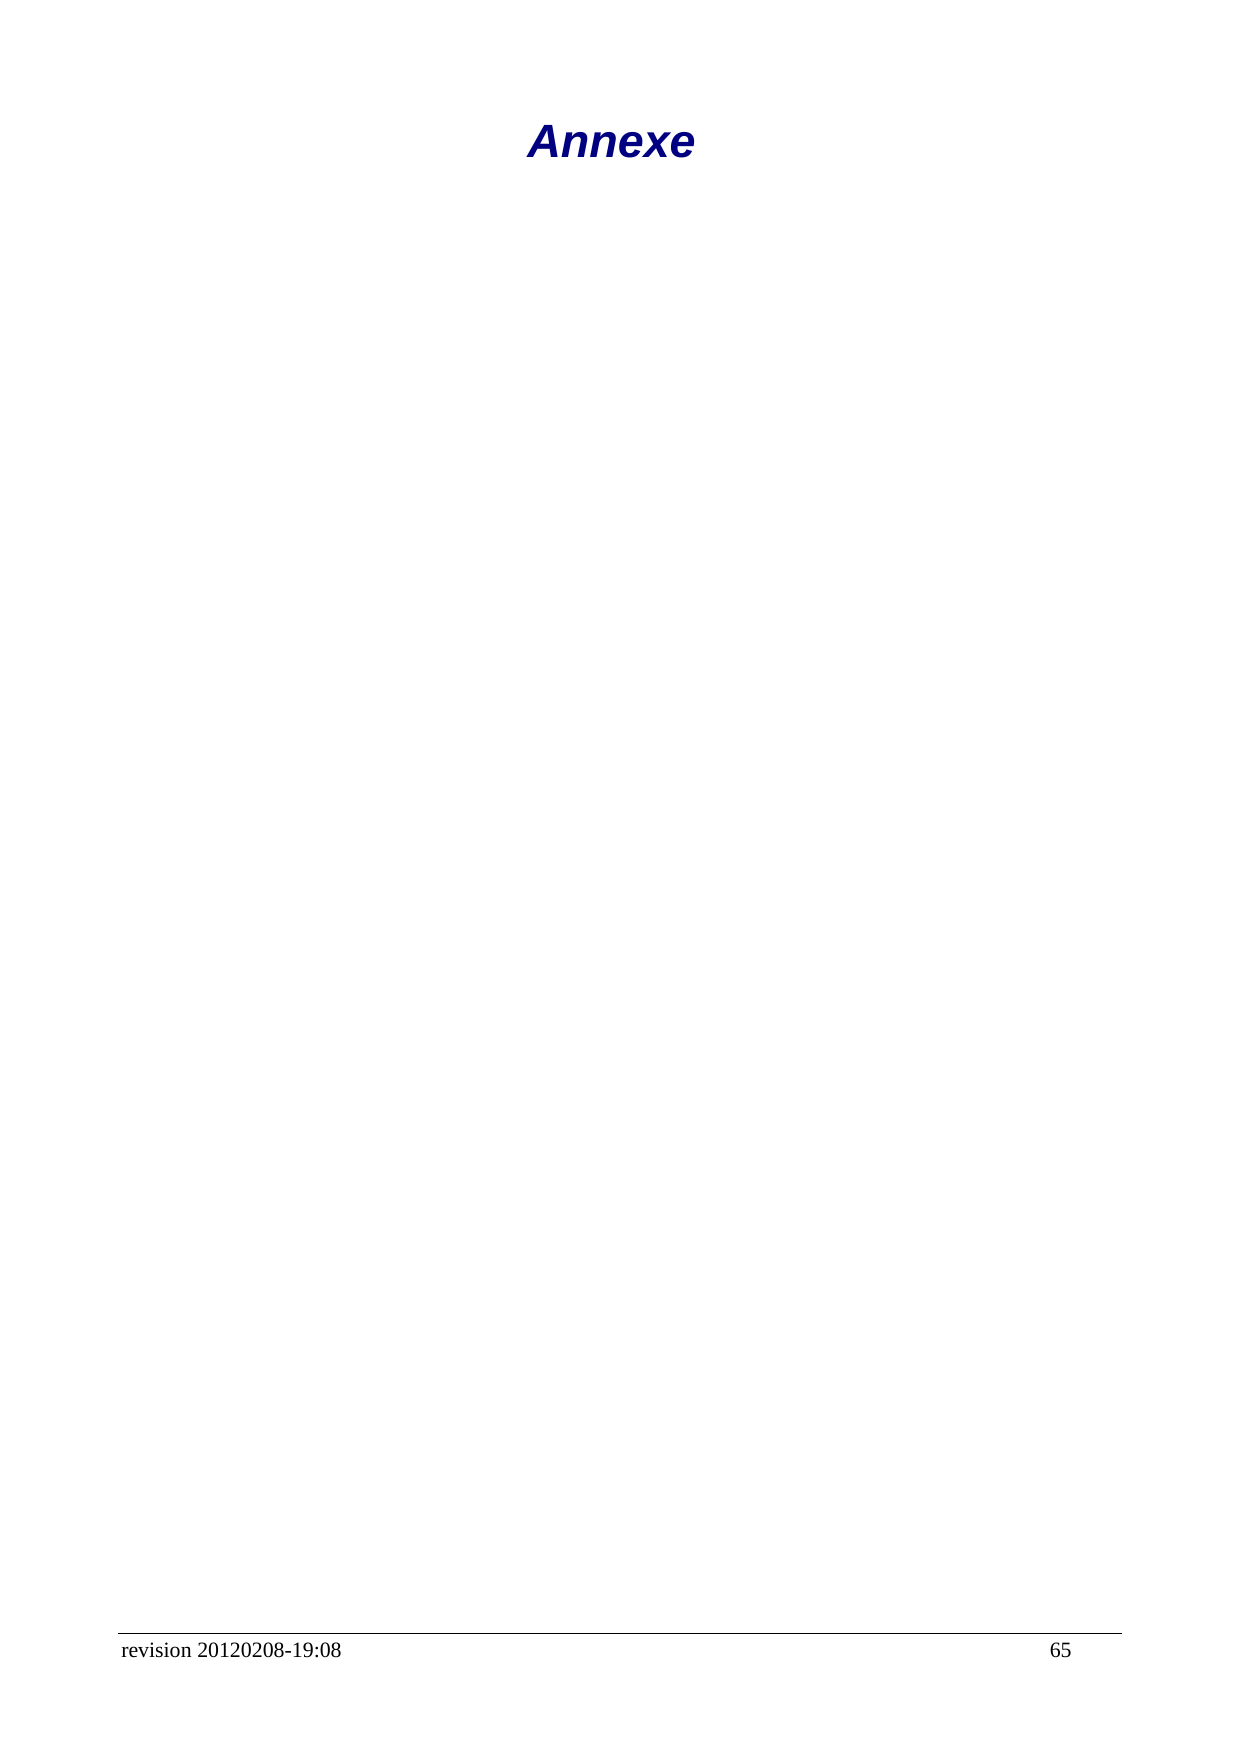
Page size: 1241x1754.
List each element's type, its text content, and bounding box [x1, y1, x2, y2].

subtitle Annexe [118, 113, 1122, 167]
